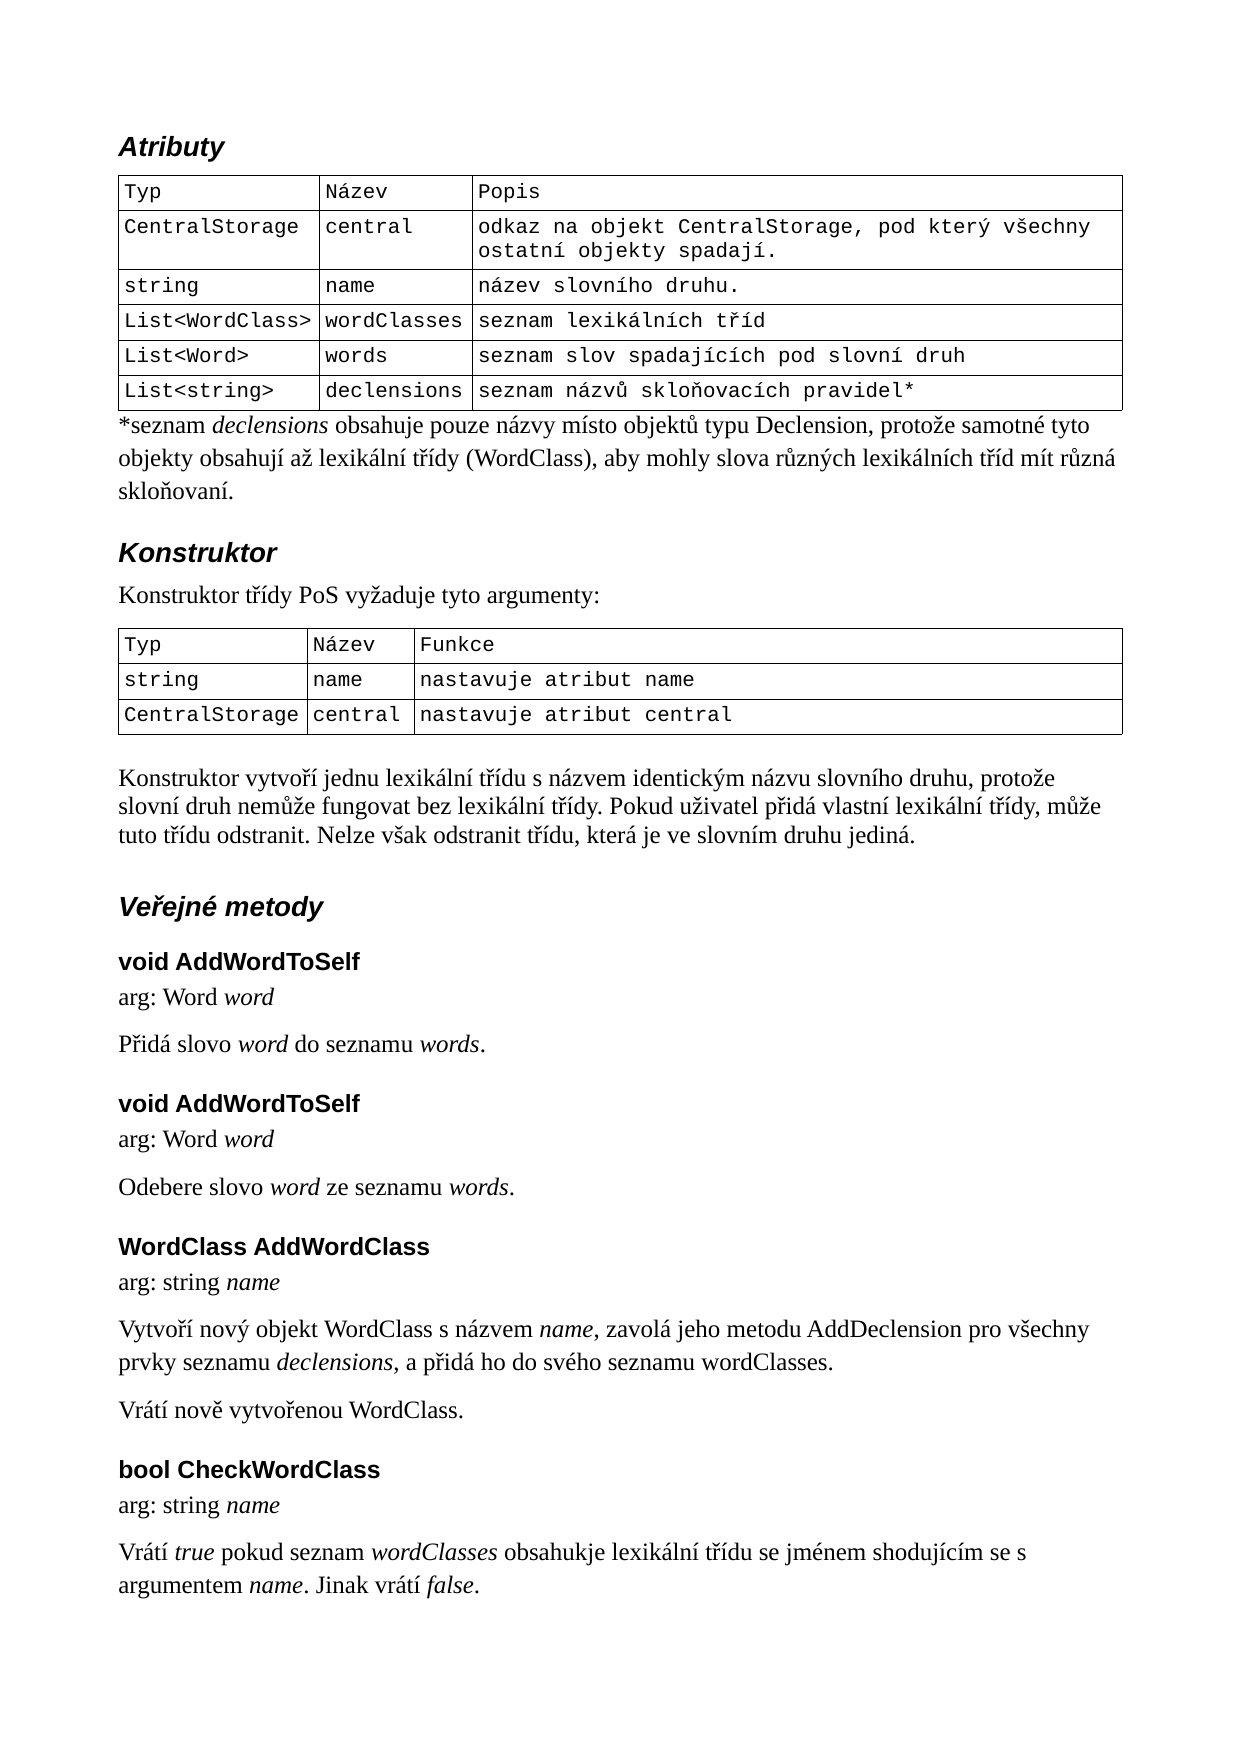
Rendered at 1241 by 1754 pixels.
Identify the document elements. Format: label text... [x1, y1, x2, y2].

table_cell odkaz na objekt CentralStorage, pod který všechny ostatní objekty spadají. [473, 211, 1122, 269]
text Přidá slovo word do seznamu words. [118, 1029, 1122, 1058]
text Vrátí true pokud seznam wordClasses obsahukje lexikální třídu se jménem shodujícím se s argumentem name. Jinak vrátí false. [118, 1537, 1122, 1599]
subtitle Konstruktor [118, 536, 1122, 568]
table_header Funkce [415, 629, 1122, 663]
text Konstruktor třídy PoS vyžaduje tyto argumenty: [118, 581, 1122, 609]
table_cell CentralStorage [119, 211, 319, 269]
text arg: Word word [118, 982, 1122, 1011]
table_header Typ [119, 629, 307, 663]
table_header Typ [119, 176, 319, 210]
table_cell string [119, 270, 319, 304]
text Odebere slovo word ze seznamu words. [118, 1172, 1122, 1201]
table_header Název [308, 629, 414, 663]
table_cell wordClasses [320, 305, 472, 339]
table_cell words [320, 341, 472, 375]
text arg: Word word [118, 1124, 1122, 1153]
table_header Popis [473, 176, 1122, 210]
table_header Název [320, 176, 472, 210]
subtitle WordClass AddWordClass [118, 1232, 1122, 1261]
text arg: string name [118, 1267, 1122, 1296]
table_cell název slovního druhu. [473, 270, 1122, 304]
subtitle Atributy [118, 131, 1122, 162]
table_cell seznam slov spadajících pod slovní druh [473, 341, 1122, 375]
subtitle Veřejné metody [118, 890, 1122, 922]
table_cell declensions [320, 376, 472, 410]
table_cell CentralStorage [119, 700, 307, 734]
table_cell seznam lexikálních tříd [473, 305, 1122, 339]
table_cell string [119, 664, 307, 698]
table_cell nastavuje atribut central [415, 700, 1122, 734]
subtitle void AddWordToSelf [118, 947, 1122, 976]
table_cell name [320, 270, 472, 304]
text Vrátí nově vytvořenou WordClass. [118, 1395, 1122, 1424]
text Vytvoří nový objekt WordClass s názvem name, zavolá jeho metodu AddDeclension pro všechny prvky seznamu declensions, a přidá ho do svého seznamu wordClasses. [118, 1314, 1122, 1376]
table_cell central [308, 700, 414, 734]
subtitle void AddWordToSelf [118, 1089, 1122, 1118]
table_cell name [308, 664, 414, 698]
table_cell List<Word> [119, 341, 319, 375]
table_cell nastavuje atribut name [415, 664, 1122, 698]
table_cell List<WordClass> [119, 305, 319, 339]
text Konstruktor vytvoří jednu lexikální třídu s názvem identickým názvu slovního druhu, protože slovní druh nemůže fungovat bez lexikální třídy. Pokud uživatel přidá vlastní lexikální třídy, může tuto třídu odstranit. Nelze však odstranit třídu, která je ve slovním druhu jediná. [118, 763, 1122, 849]
table_cell seznam názvů skloňovacích pravidel* [473, 376, 1122, 410]
table_cell List<string> [119, 376, 319, 410]
table_cell central [320, 211, 472, 269]
text arg: string name [118, 1490, 1122, 1519]
subtitle bool CheckWordClass [118, 1455, 1122, 1484]
text *seznam declensions obsahuje pouze názvy místo objektů typu Declension, protože samotné tyto objekty obsahují až lexikální třídy (WordClass), aby mohly slova různých lexikálních tříd mít různá skloňovaní. [118, 411, 1122, 505]
